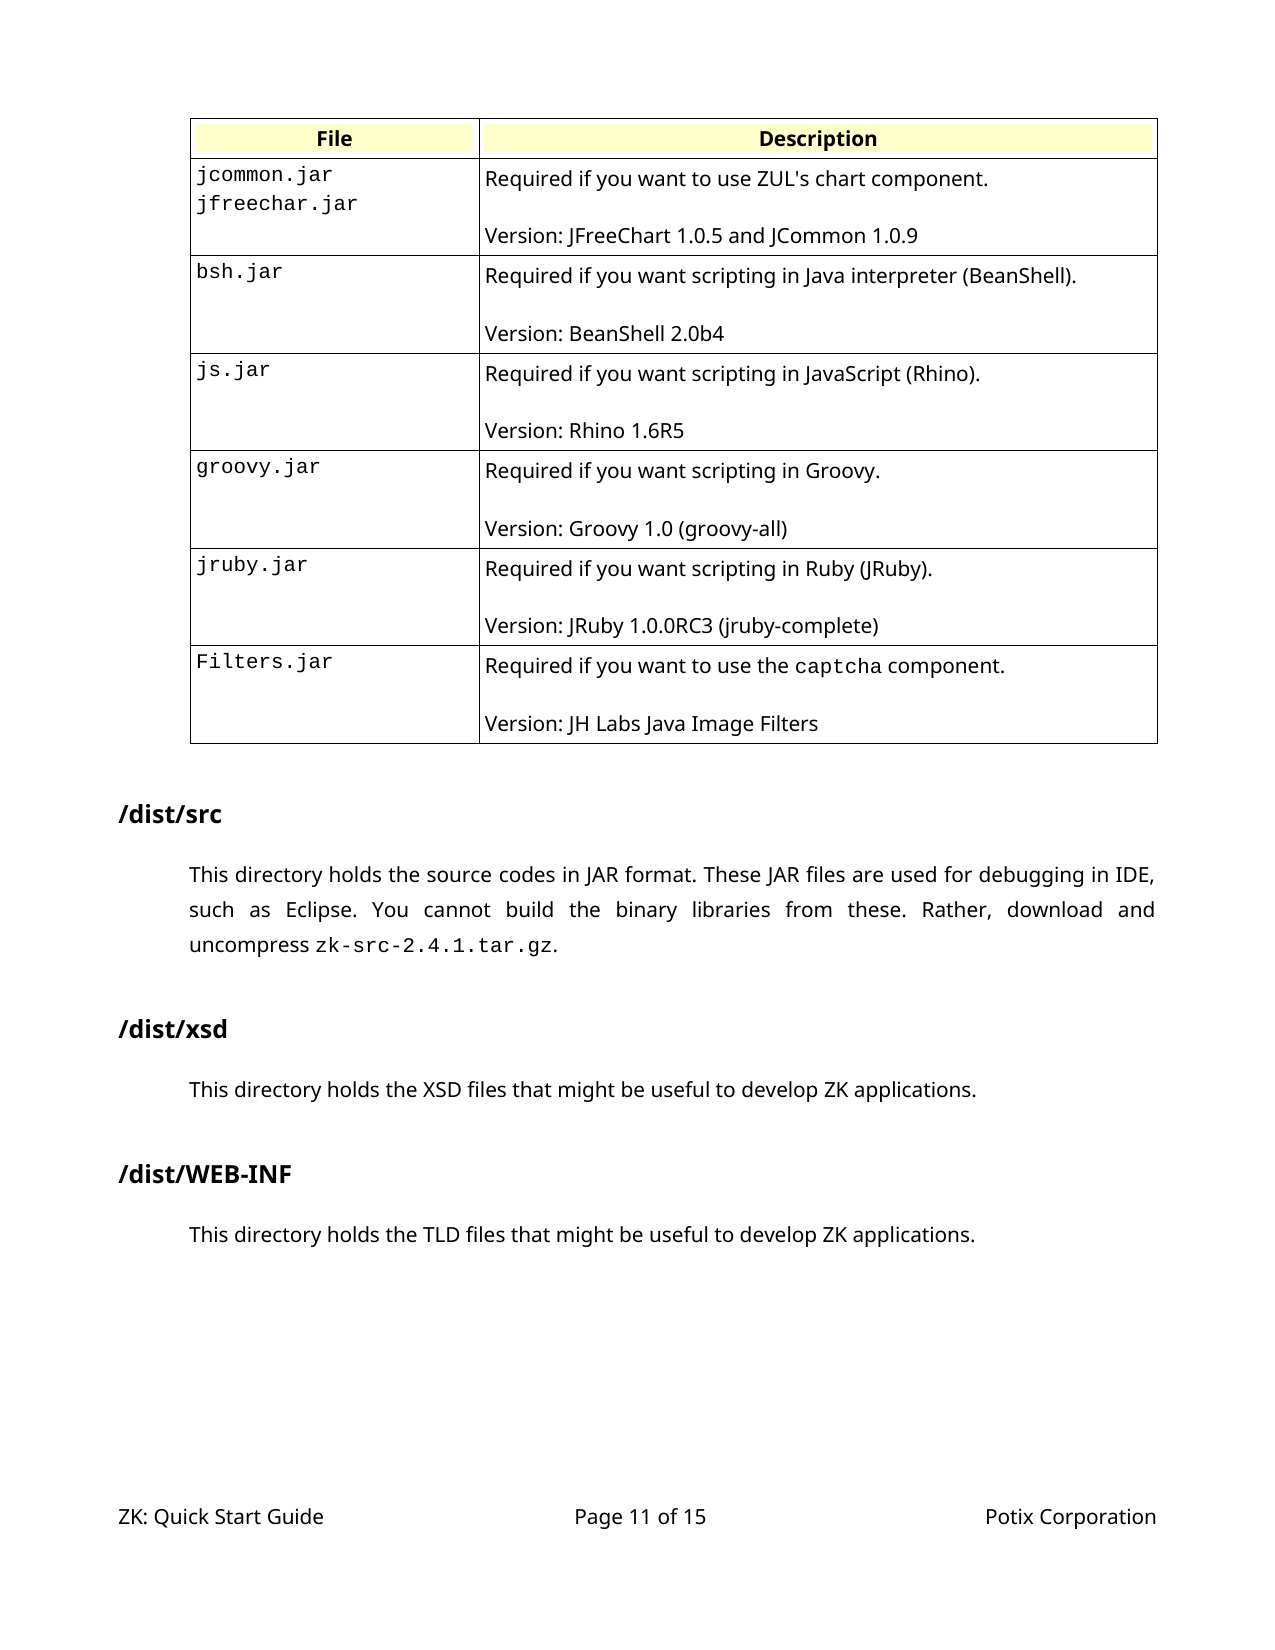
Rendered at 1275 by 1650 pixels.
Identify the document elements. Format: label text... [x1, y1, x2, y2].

table_cell Required if you want scripting in Java interpreter (BeanShell). Version: BeanShell 2.0b4 [480, 256, 1157, 353]
table_cell Filters.jar [191, 646, 479, 743]
subtitle /dist/WEB-INF [118, 1157, 1157, 1191]
table_cell Required if you want to use the captcha component. Version: JH Labs Java Image Filters [480, 646, 1157, 743]
text This directory holds the source codes in JAR format. These JAR files are used for debugging in IDE, such as Eclipse. You cannot build the binary libraries from these. Rather, download and uncompress zk-src-2.4.1.tar.gz. [189, 860, 1157, 959]
table_cell jcommon.jar jfreechar.jar [191, 159, 479, 255]
table_cell Required if you want scripting in Ruby (JRuby). Version: JRuby 1.0.0RC3 (jruby-complete) [480, 549, 1157, 645]
text This directory holds the TLD files that might be useful to develop ZK applications. [189, 1220, 1157, 1248]
table_cell js.jar [191, 354, 479, 450]
text This directory holds the XSD files that might be useful to develop ZK applications. [189, 1075, 1157, 1104]
table_header Description [480, 119, 1157, 158]
table_cell groovy.jar [191, 451, 479, 548]
table_cell Required if you want to use ZUL's chart component. Version: JFreeChart 1.0.5 and JCommon 1.0.9 [480, 159, 1157, 255]
subtitle /dist/xsd [118, 1012, 1157, 1046]
table_header File [191, 119, 479, 158]
table_cell Required if you want scripting in JavaScript (Rhino). Version: Rhino 1.6R5 [480, 354, 1157, 450]
table_cell jruby.jar [191, 549, 479, 645]
table_cell bsh.jar [191, 256, 479, 353]
subtitle /dist/src [118, 796, 1157, 830]
table_cell Required if you want scripting in Groovy. Version: Groovy 1.0 (groovy-all) [480, 451, 1157, 548]
